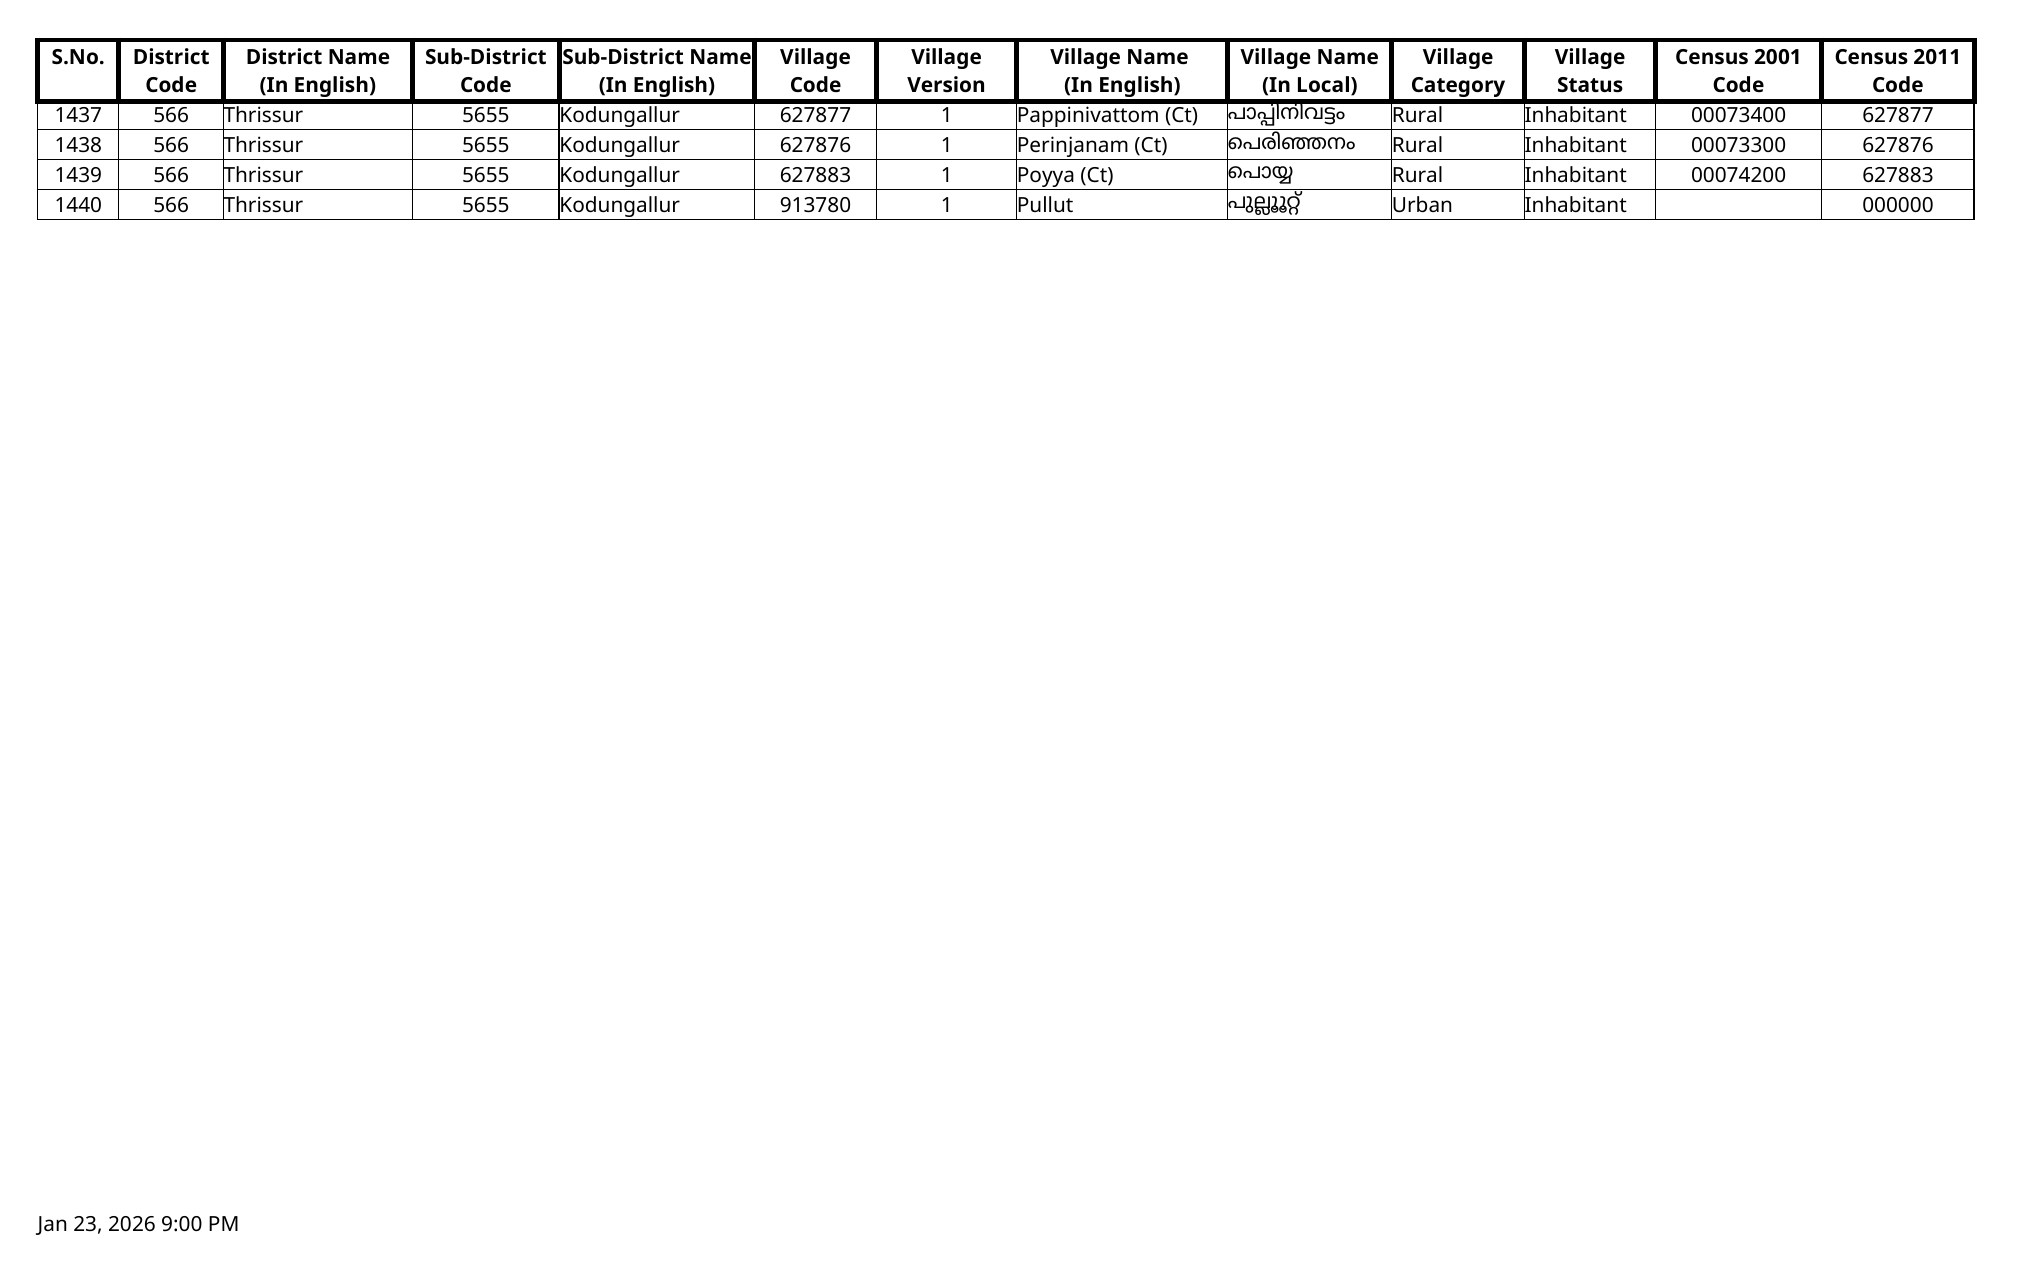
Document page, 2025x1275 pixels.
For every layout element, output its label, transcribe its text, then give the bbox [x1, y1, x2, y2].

table_cell 1437 [38, 104, 118, 129]
table_cell Kodungallur [560, 130, 754, 159]
table_cell Poyya (Ct) [1017, 160, 1227, 189]
table_cell 1439 [38, 160, 118, 189]
table_cell Inhabitant [1525, 160, 1655, 189]
table_header Census 2011 Code [1824, 42, 1972, 99]
table_cell 566 [119, 190, 223, 219]
table_cell Inhabitant [1525, 190, 1655, 219]
table_header Village Status [1527, 42, 1653, 99]
table_cell 627876 [755, 130, 876, 159]
table_cell 1 [877, 104, 1016, 129]
table_cell Rural [1392, 130, 1524, 159]
table_header Census 2001 Code [1658, 42, 1819, 99]
table_cell Pullut [1017, 190, 1227, 219]
table_cell Inhabitant [1525, 104, 1655, 129]
table_cell പാപ്പിനിവട്ടം [1228, 104, 1391, 129]
table_cell 566 [119, 104, 223, 129]
table_cell Thrissur [224, 190, 412, 219]
table_header S.No. [40, 42, 116, 99]
table_cell Kodungallur [560, 190, 754, 219]
table_cell 00073400 [1656, 104, 1821, 129]
table_cell 1 [877, 190, 1016, 219]
table_cell Inhabitant [1525, 130, 1655, 159]
table_header Village Code [757, 42, 874, 99]
table_header Village Name (In English) [1019, 42, 1225, 99]
table_cell പുല്ലൂൂറ്റ് [1228, 190, 1391, 219]
table_cell 627883 [755, 160, 876, 189]
table_cell 00074200 [1656, 160, 1821, 189]
table_cell പൊയ്യ [1228, 160, 1391, 189]
table_header District Name (In English) [226, 42, 410, 99]
table_cell Urban [1392, 190, 1524, 219]
table_cell 627877 [1822, 104, 1973, 129]
table_cell Rural [1392, 104, 1524, 129]
table_cell 000000 [1822, 190, 1973, 219]
table_header Village Version [879, 42, 1014, 99]
table_cell 1 [877, 160, 1016, 189]
table_cell Rural [1392, 160, 1524, 189]
table_cell 913780 [755, 190, 876, 219]
table_cell 00073300 [1656, 130, 1821, 159]
table_cell 5655 [413, 160, 558, 189]
table_cell പെരിഞ്ഞനം [1228, 130, 1391, 159]
table_cell Thrissur [224, 160, 412, 189]
table_header Village Category [1394, 42, 1522, 99]
table_cell 1 [877, 130, 1016, 159]
table_cell 5655 [413, 104, 558, 129]
table_cell 5655 [413, 190, 558, 219]
table_cell 1438 [38, 130, 118, 159]
table_header District Code [121, 42, 221, 99]
table_header Village Name (In Local) [1230, 42, 1389, 99]
table_cell 627883 [1822, 160, 1973, 189]
table_header Sub-District Code [415, 42, 557, 99]
table_cell 566 [119, 160, 223, 189]
table_cell Kodungallur [560, 160, 754, 189]
table_cell Thrissur [224, 104, 412, 129]
table_cell 5655 [413, 130, 558, 159]
table_header Sub-District Name (In English) [562, 42, 752, 99]
table_cell Kodungallur [560, 104, 754, 129]
table_cell Pappinivattom (Ct) [1017, 104, 1227, 129]
table_cell Perinjanam (Ct) [1017, 130, 1227, 159]
table_cell 627876 [1822, 130, 1973, 159]
table_cell 566 [119, 130, 223, 159]
table_cell 627877 [755, 104, 876, 129]
table_cell Thrissur [224, 130, 412, 159]
table_cell [1656, 190, 1821, 219]
table_cell 1440 [38, 190, 118, 219]
